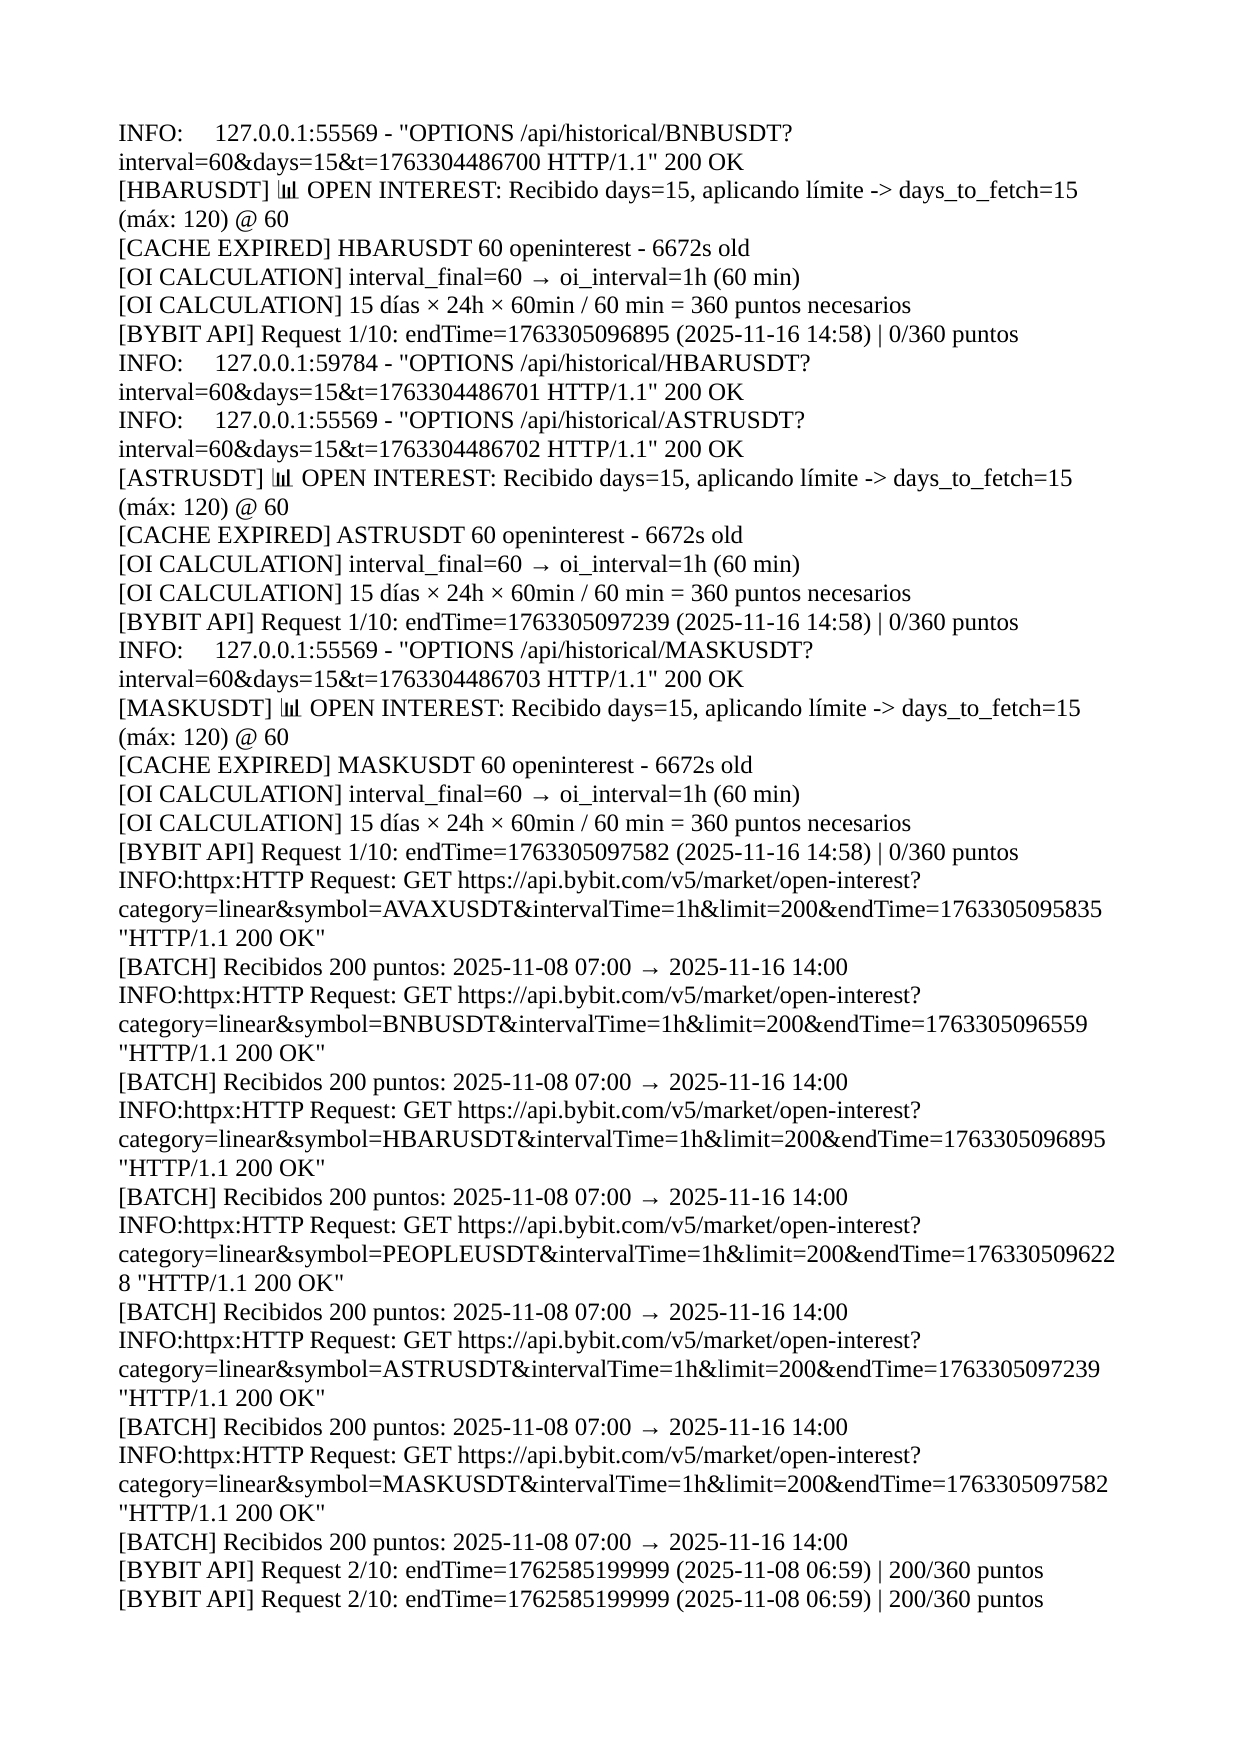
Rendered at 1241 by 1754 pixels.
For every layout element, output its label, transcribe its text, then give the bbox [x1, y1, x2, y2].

text INFO:httpx:HTTP Request: GET https://api.bybit.com/v5/market/open-interest?category=linear&symbol=AVAXUSDT&intervalTime=1h&limit=200&endTime=1763305095835 "HTTP/1.1 200 OK" [118, 866, 1122, 952]
text [BATCH] Recibidos 200 puntos: 2025-11-08 07:00 → 2025-11-16 14:00 [118, 1067, 1122, 1096]
text [CACHE EXPIRED] HBARUSDT 60 openinterest - 6672s old [118, 233, 1122, 262]
text [BATCH] Recibidos 200 puntos: 2025-11-08 07:00 → 2025-11-16 14:00 [118, 1297, 1122, 1326]
text [BYBIT API] Request 1/10: endTime=1763305097239 (2025-11-16 14:58) | 0/360 puntos [118, 607, 1122, 636]
text [BATCH] Recibidos 200 puntos: 2025-11-08 07:00 → 2025-11-16 14:00 [118, 1182, 1122, 1211]
text INFO:httpx:HTTP Request: GET https://api.bybit.com/v5/market/open-interest?category=linear&symbol=HBARUSDT&intervalTime=1h&limit=200&endTime=1763305096895 "HTTP/1.1 200 OK" [118, 1096, 1122, 1182]
text [MASKUSDT] 📊 OPEN INTEREST: Recibido days=15, aplicando límite -> days_to_fetch=15 (máx: 120) @ 60 [118, 693, 1122, 751]
text [BYBIT API] Request 1/10: endTime=1763305097582 (2025-11-16 14:58) | 0/360 puntos [118, 837, 1122, 866]
text [BATCH] Recibidos 200 puntos: 2025-11-08 07:00 → 2025-11-16 14:00 [118, 1412, 1122, 1441]
text [CACHE EXPIRED] MASKUSDT 60 openinterest - 6672s old [118, 751, 1122, 779]
text [OI CALCULATION] 15 días × 24h × 60min / 60 min = 360 puntos necesarios [118, 808, 1122, 837]
text [BATCH] Recibidos 200 puntos: 2025-11-08 07:00 → 2025-11-16 14:00 [118, 952, 1122, 981]
text [BYBIT API] Request 1/10: endTime=1763305096895 (2025-11-16 14:58) | 0/360 puntos [118, 319, 1122, 348]
text INFO:httpx:HTTP Request: GET https://api.bybit.com/v5/market/open-interest?category=linear&symbol=BNBUSDT&intervalTime=1h&limit=200&endTime=1763305096559 "HTTP/1.1 200 OK" [118, 981, 1122, 1067]
text [BYBIT API] Request 2/10: endTime=1762585199999 (2025-11-08 06:59) | 200/360 puntos [118, 1556, 1122, 1584]
text [ASTRUSDT] 📊 OPEN INTEREST: Recibido days=15, aplicando límite -> days_to_fetch=15 (máx: 120) @ 60 [118, 463, 1122, 521]
text INFO: 127.0.0.1:59784 - "OPTIONS /api/historical/HBARUSDT?interval=60&days=15&t=1763304486701 HTTP/1.1" 200 OK [118, 348, 1122, 406]
text [BYBIT API] Request 2/10: endTime=1762585199999 (2025-11-08 06:59) | 200/360 puntos [118, 1584, 1122, 1613]
text [HBARUSDT] 📊 OPEN INTEREST: Recibido days=15, aplicando límite -> days_to_fetch=15 (máx: 120) @ 60 [118, 176, 1122, 233]
text [OI CALCULATION] 15 días × 24h × 60min / 60 min = 360 puntos necesarios [118, 578, 1122, 607]
text [OI CALCULATION] interval_final=60 → oi_interval=1h (60 min) [118, 549, 1122, 578]
text [OI CALCULATION] 15 días × 24h × 60min / 60 min = 360 puntos necesarios [118, 291, 1122, 319]
text [OI CALCULATION] interval_final=60 → oi_interval=1h (60 min) [118, 262, 1122, 291]
text [BATCH] Recibidos 200 puntos: 2025-11-08 07:00 → 2025-11-16 14:00 [118, 1527, 1122, 1556]
text INFO: 127.0.0.1:55569 - "OPTIONS /api/historical/ASTRUSDT?interval=60&days=15&t=1763304486702 HTTP/1.1" 200 OK [118, 406, 1122, 463]
text INFO: 127.0.0.1:55569 - "OPTIONS /api/historical/MASKUSDT?interval=60&days=15&t=1763304486703 HTTP/1.1" 200 OK [118, 636, 1122, 693]
text INFO:httpx:HTTP Request: GET https://api.bybit.com/v5/market/open-interest?category=linear&symbol=ASTRUSDT&intervalTime=1h&limit=200&endTime=1763305097239 "HTTP/1.1 200 OK" [118, 1326, 1122, 1412]
text INFO:httpx:HTTP Request: GET https://api.bybit.com/v5/market/open-interest?category=linear&symbol=MASKUSDT&intervalTime=1h&limit=200&endTime=1763305097582 "HTTP/1.1 200 OK" [118, 1441, 1122, 1527]
text [OI CALCULATION] interval_final=60 → oi_interval=1h (60 min) [118, 779, 1122, 808]
text [CACHE EXPIRED] ASTRUSDT 60 openinterest - 6672s old [118, 521, 1122, 549]
text INFO:httpx:HTTP Request: GET https://api.bybit.com/v5/market/open-interest?category=linear&symbol=PEOPLEUSDT&intervalTime=1h&limit=200&endTime=1763305096228 "HTTP/1.1 200 OK" [118, 1211, 1122, 1297]
text INFO: 127.0.0.1:55569 - "OPTIONS /api/historical/BNBUSDT?interval=60&days=15&t=1763304486700 HTTP/1.1" 200 OK [118, 118, 1122, 176]
